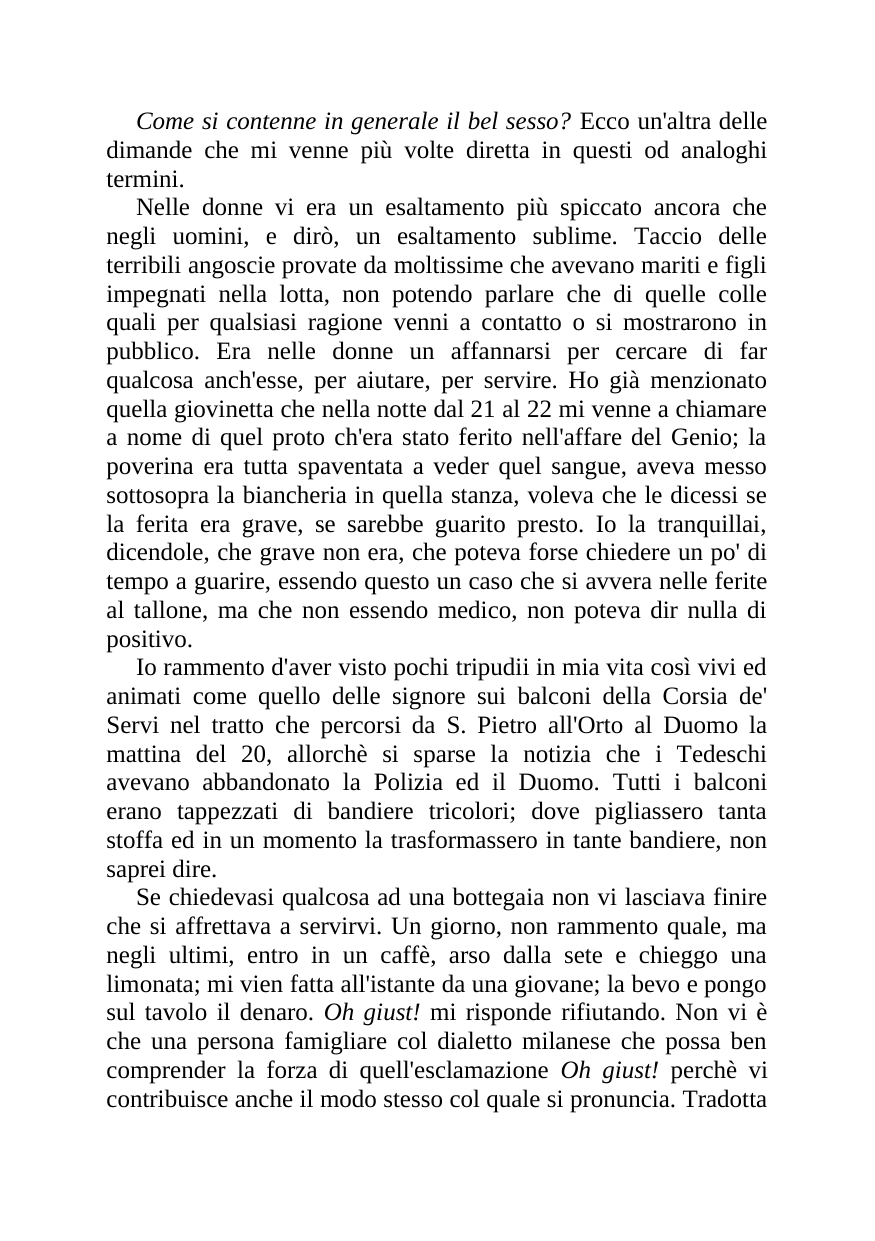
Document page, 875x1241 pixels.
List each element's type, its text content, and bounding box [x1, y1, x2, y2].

text Come si contenne in generale il bel sesso? Ecco un'altra delle dimande che mi venne più volte diretta in questi od analoghi termini. [106, 106, 768, 192]
text Io rammento d'aver visto pochi tripudii in mia vita così vivi ed animati come quello delle signore sui balconi della Corsia de' Servi nel tratto che percorsi da S. Pietro all'Orto al Duomo la mattina del 20, allorchè si sparse la notizia che i Tedeschi avevano abbandonato la Polizia ed il Duomo. Tutti i balconi erano tappezzati di bandiere tricolori; dove pigliassero tanta stoffa ed in un momento la trasformassero in tante bandiere, non saprei dire. [106, 652, 768, 882]
text Nelle donne vi era un esaltamento più spiccato ancora che negli uomini, e dirò, un esaltamento sublime. Taccio delle terribili angoscie provate da moltissime che avevano mariti e figli impegnati nella lotta, non potendo parlare che di quelle colle quali per qualsiasi ragione venni a contatto o si mostrarono in pubblico. Era nelle donne un affannarsi per cercare di far qualcosa anch'esse, per aiutare, per servire. Ho già menzionato quella giovinetta che nella notte dal 21 al 22 mi venne a chiamare a nome di quel proto ch'era stato ferito nell'affare del Genio; la poverina era tutta spaventata a veder quel sangue, aveva messo sottosopra la biancheria in quella stanza, voleva che le dicessi se la ferita era grave, se sarebbe guarito presto. Io la tranquillai, dicendole, che grave non era, che poteva forse chiedere un po' di tempo a guarire, essendo questo un caso che si avvera nelle ferite al tallone, ma che non essendo medico, non poteva dir nulla di positivo. [106, 192, 768, 652]
text Se chiedevasi qualcosa ad una bottegaia non vi lasciava finire che si affrettava a servirvi. Un giorno, non rammento quale, ma negli ultimi, entro in un caffè, arso dalla sete e chieggo una limonata; mi vien fatta all'istante da una giovane; la bevo e pongo sul tavolo il denaro. Oh giust! mi risponde rifiutando. Non vi è che una persona famigliare col dialetto milanese che possa ben comprender la forza di quell'esclamazione Oh giust! perchè vi contribuisce anche il modo stesso col quale si pronuncia. Tradotta [106, 882, 768, 1112]
